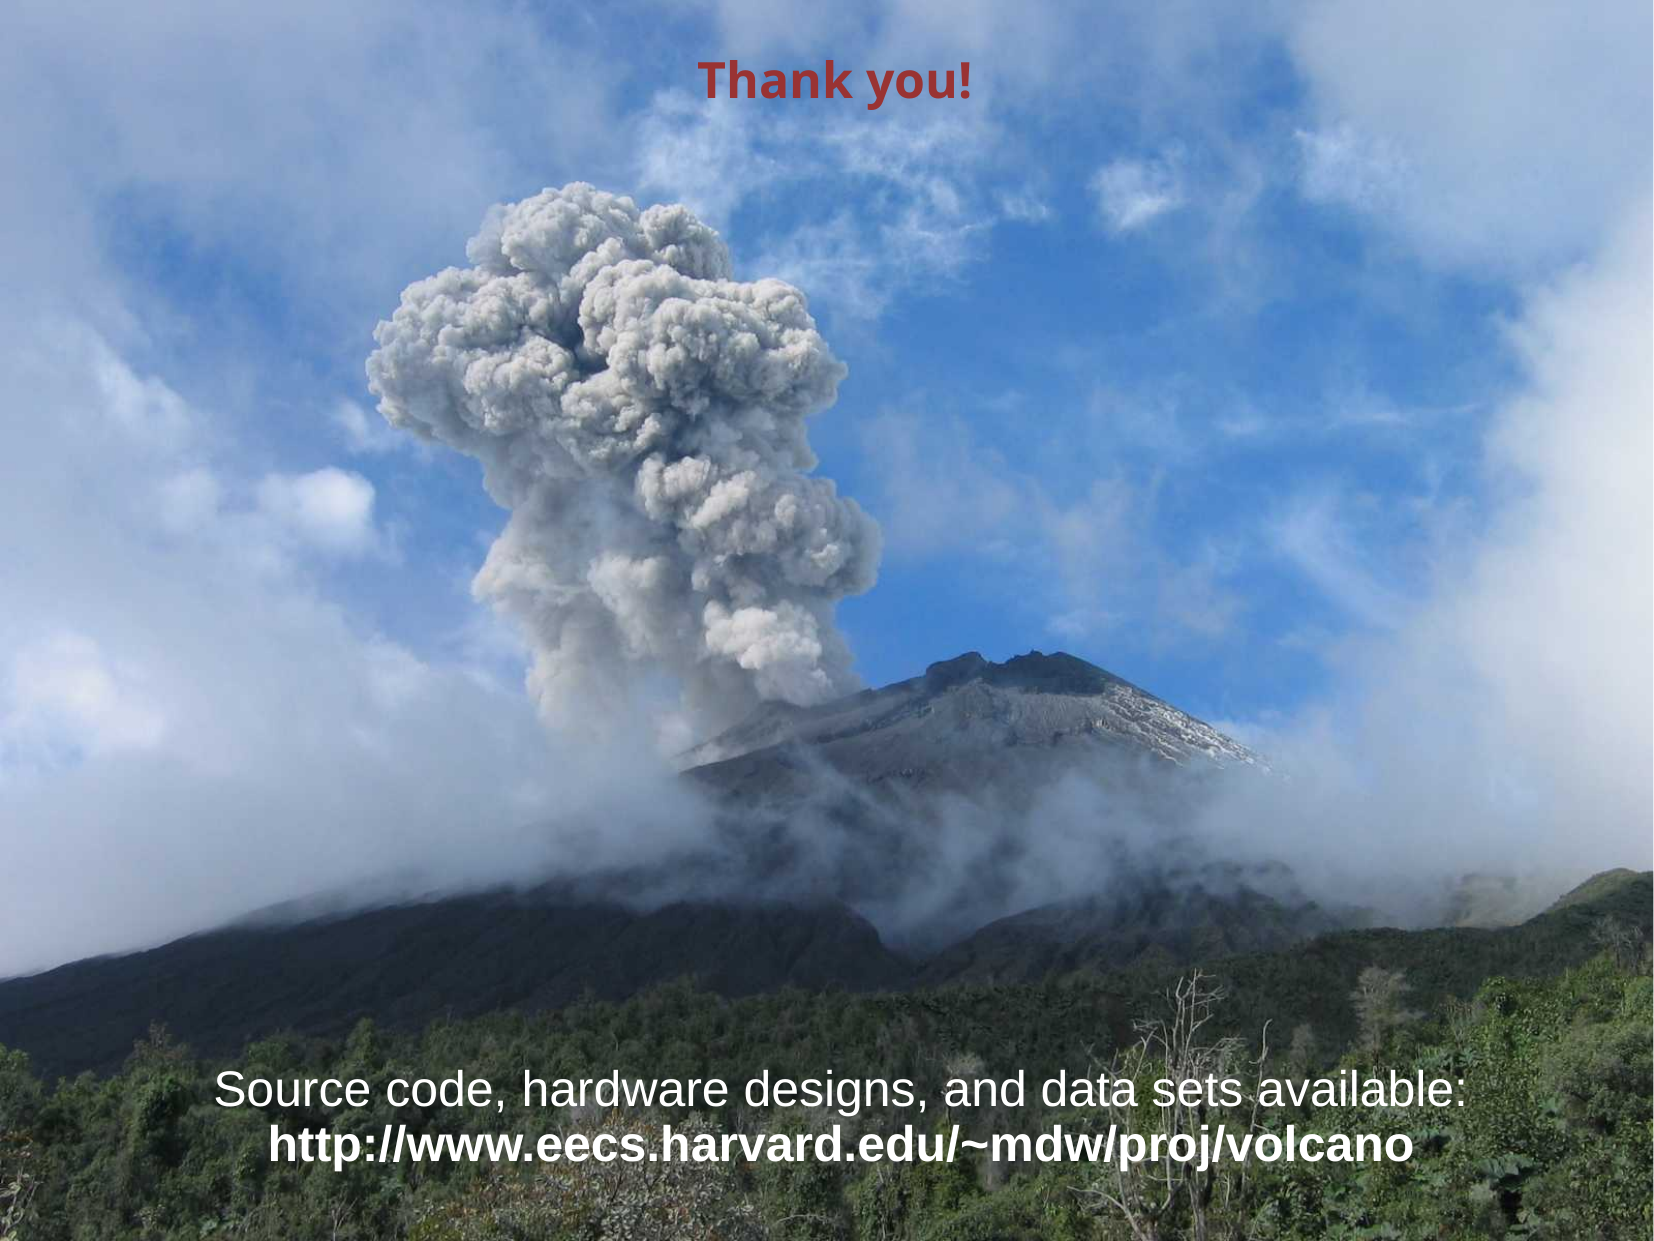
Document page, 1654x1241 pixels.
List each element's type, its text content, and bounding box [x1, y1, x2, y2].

text_box Thank you! [683, 37, 1013, 123]
picture [0, 0, 1654, 1241]
text_box Source code, hardware designs, and data sets available: http://www.eecs.harvard.edu/~mdw/proj/volcano [198, 1053, 1486, 1180]
